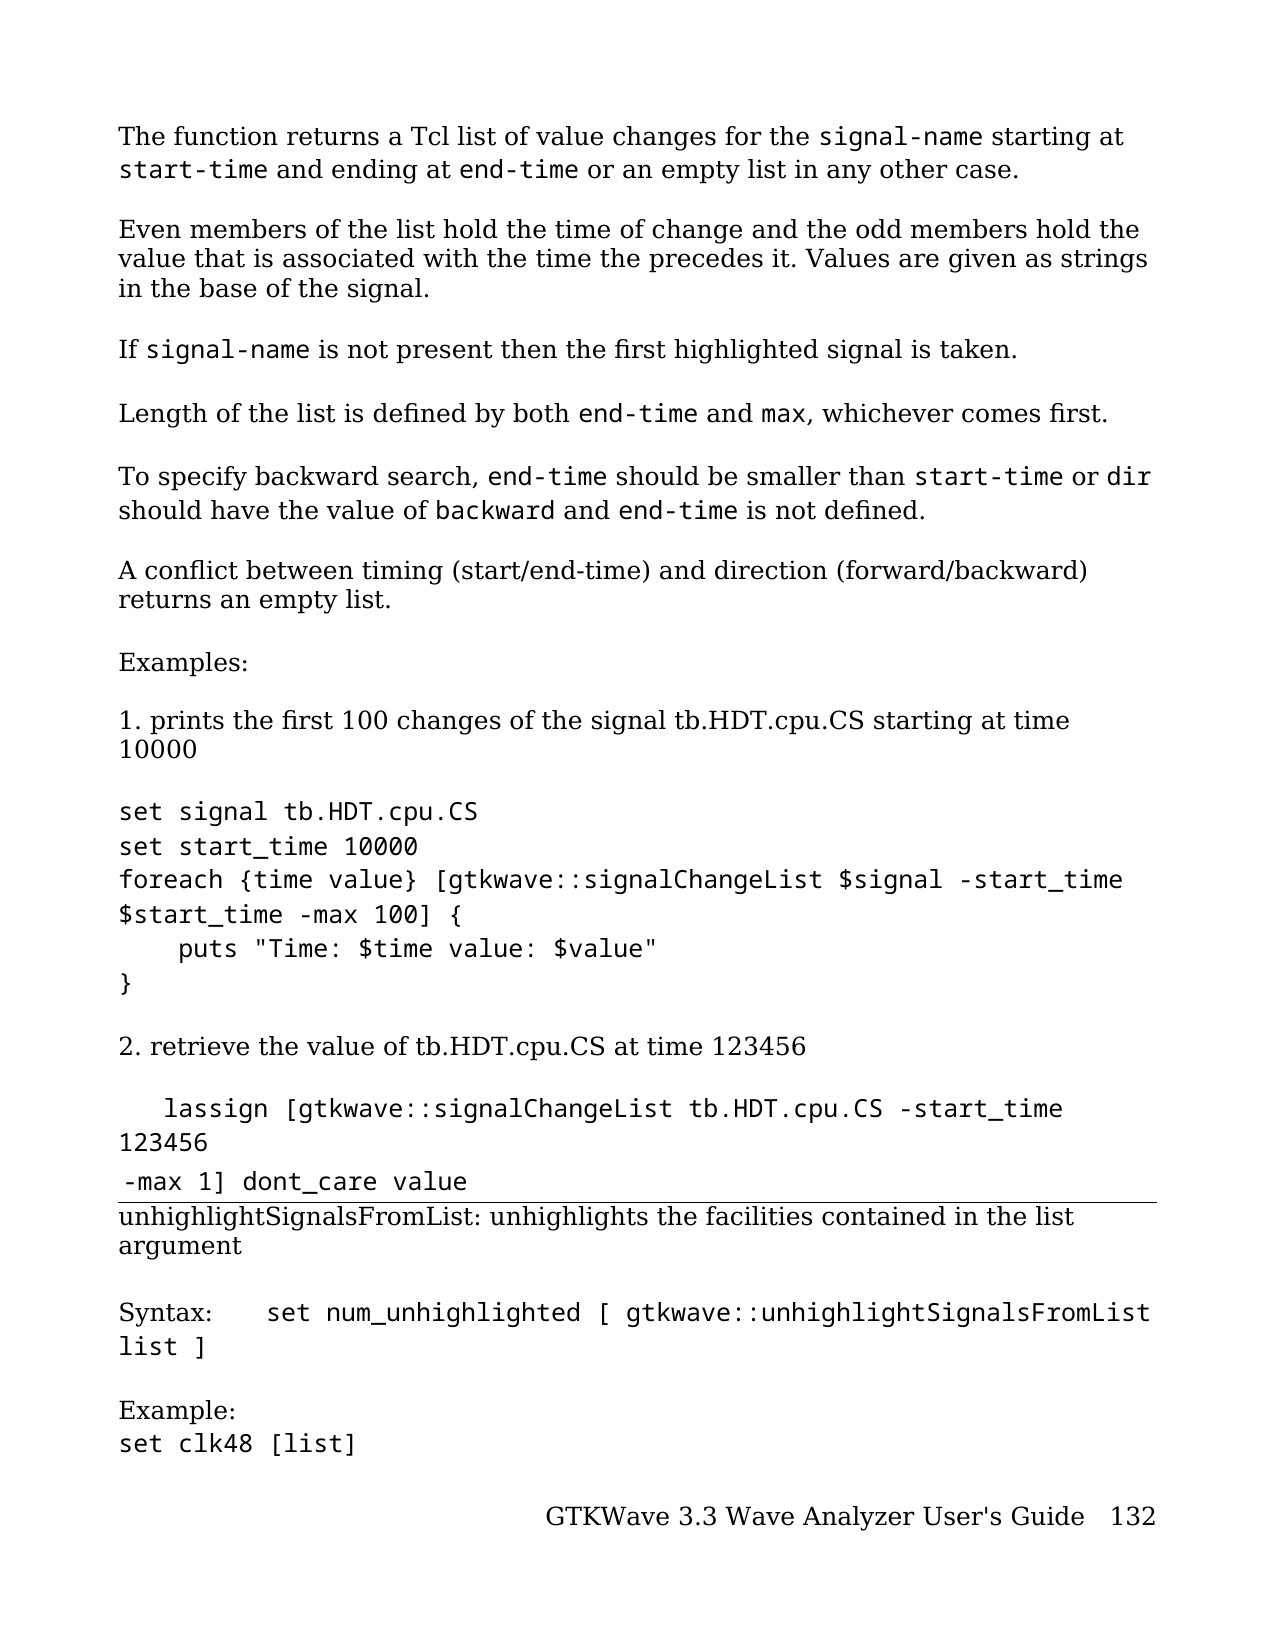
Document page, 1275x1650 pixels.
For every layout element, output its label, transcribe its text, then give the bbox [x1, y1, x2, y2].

text If signal-name is not present then the first highlighted signal is taken. [118, 332, 1157, 366]
text puts "Time: $time value: $value" [118, 930, 1157, 964]
text set start_time 10000 [118, 828, 1157, 862]
text Length of the list is defined by both end-time and max, whichever comes first. [118, 395, 1157, 429]
text 1. prints the first 100 changes of the signal tb.HDT.cpu.CS starting at time 10000 [118, 707, 1157, 765]
text } [118, 964, 1157, 998]
text Syntax: set num_unhighlighted [ gtkwave::unhighlightSignalsFromList list ] [118, 1294, 1157, 1362]
text To specify backward search, end-time should be smaller than start-time or dir should have the value of backward and end-time is not defined. [118, 458, 1157, 527]
text Examples: [118, 648, 1157, 677]
text set signal tb.HDT.cpu.CS [118, 794, 1157, 828]
text set clk48 [list] [118, 1426, 1157, 1460]
text lassign [gtkwave::signalChangeList tb.HDT.cpu.CS -start_time 123456 [118, 1091, 1157, 1159]
text 2. retrieve the value of tb.HDT.cpu.CS at time 123456 [118, 1032, 1157, 1062]
text unhighlightSignalsFromList: unhighlights the facilities contained in the list argument [118, 1203, 1157, 1260]
text $start_time -max 100] { [118, 896, 1157, 930]
text foreach {time value} [gtkwave::signalChangeList $signal -start_time [118, 862, 1157, 896]
text Example: [118, 1396, 1157, 1426]
text Even members of the list hold the time of change and the odd members hold the value that is associated with the time the precedes it. Values are given as strings in the base of the signal. [118, 215, 1157, 303]
text -max 1] dont_care value [118, 1159, 1157, 1202]
text The function returns a Tcl list of value changes for the signal-name starting at start-time and ending at end-time or an empty list in any other case. [118, 118, 1157, 186]
text A conflict between timing (start/end-time) and direction (forward/backward) returns an empty list. [118, 556, 1157, 614]
